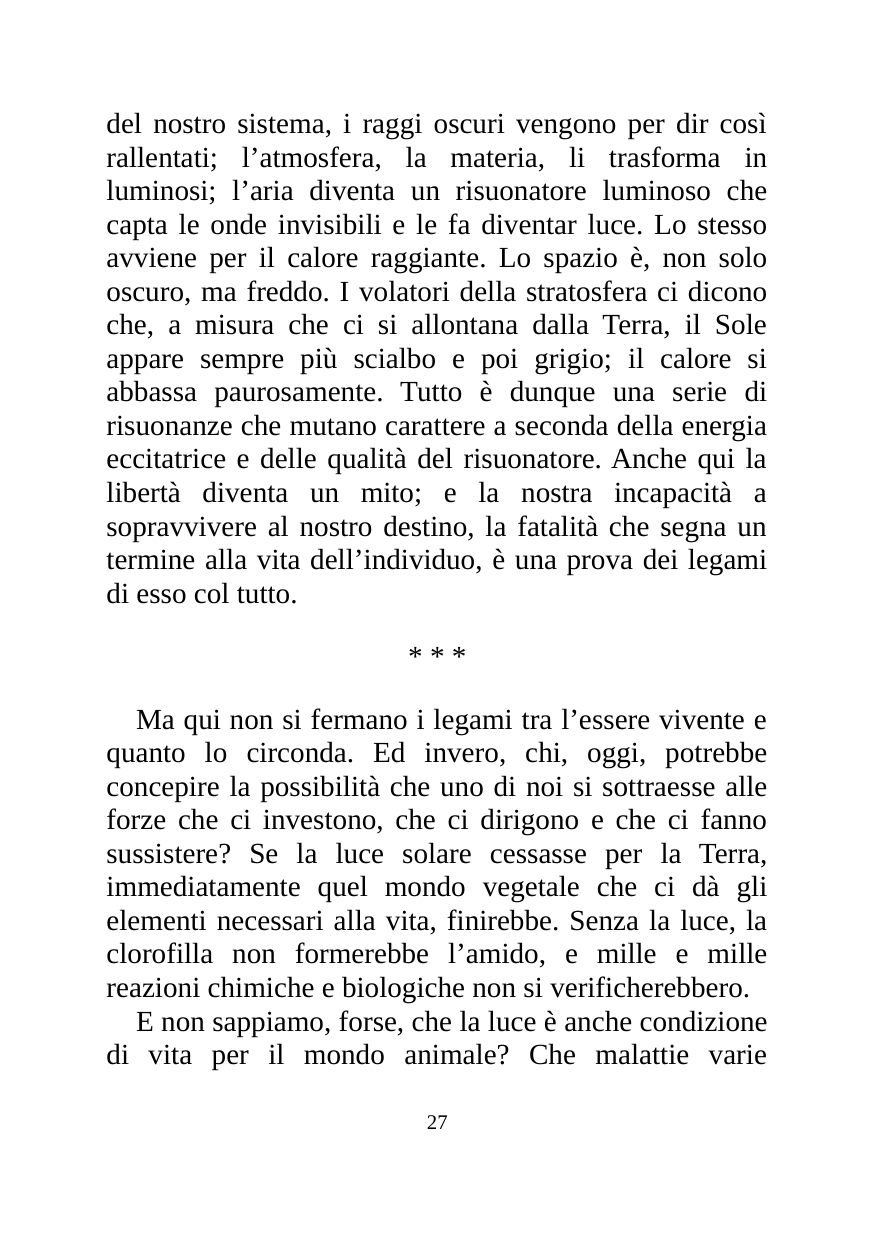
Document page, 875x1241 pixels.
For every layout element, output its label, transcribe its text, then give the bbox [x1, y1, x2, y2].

text * * * [106, 639, 768, 672]
text del nostro sistema, i raggi oscuri vengono per dir così rallentati; l’atmosfera, la materia, li trasforma in luminosi; l’aria diventa un risuonatore luminoso che capta le onde invisibili e le fa diventar luce. Lo stesso avviene per il calore raggiante. Lo spazio è, non solo oscuro, ma freddo. I volatori della stratosfera ci dicono che, a misura che ci si allontana dalla Terra, il Sole appare sempre più scialbo e poi grigio; il calore si abbassa paurosamente. Tutto è dunque una serie di risuonanze che mutano carattere a seconda della energia eccitatrice e delle qualità del risuonatore. Anche qui la libertà diventa un mito; e la nostra incapacità a sopravvivere al nostro destino, la fatalità che segna un termine alla vita dell’individuo, è una prova dei legami di esso col tutto. [106, 106, 768, 609]
text Ma qui non si fermano i legami tra l’essere vivente e quanto lo circonda. Ed invero, chi, oggi, potrebbe concepire la possibilità che uno di noi si sottraesse alle forze che ci investono, che ci dirigono e che ci fanno sussistere? Se la luce solare cessasse per la Terra, immediatamente quel mondo vegetale che ci dà gli elementi necessari alla vita, finirebbe. Senza la luce, la clorofilla non formerebbe l’amido, e mille e mille reazioni chimiche e biologiche non si verificherebbero. [106, 702, 768, 1004]
text E non sappiamo, forse, che la luce è anche condizione di vita per il mondo animale? Che malattie varie [106, 1004, 768, 1071]
